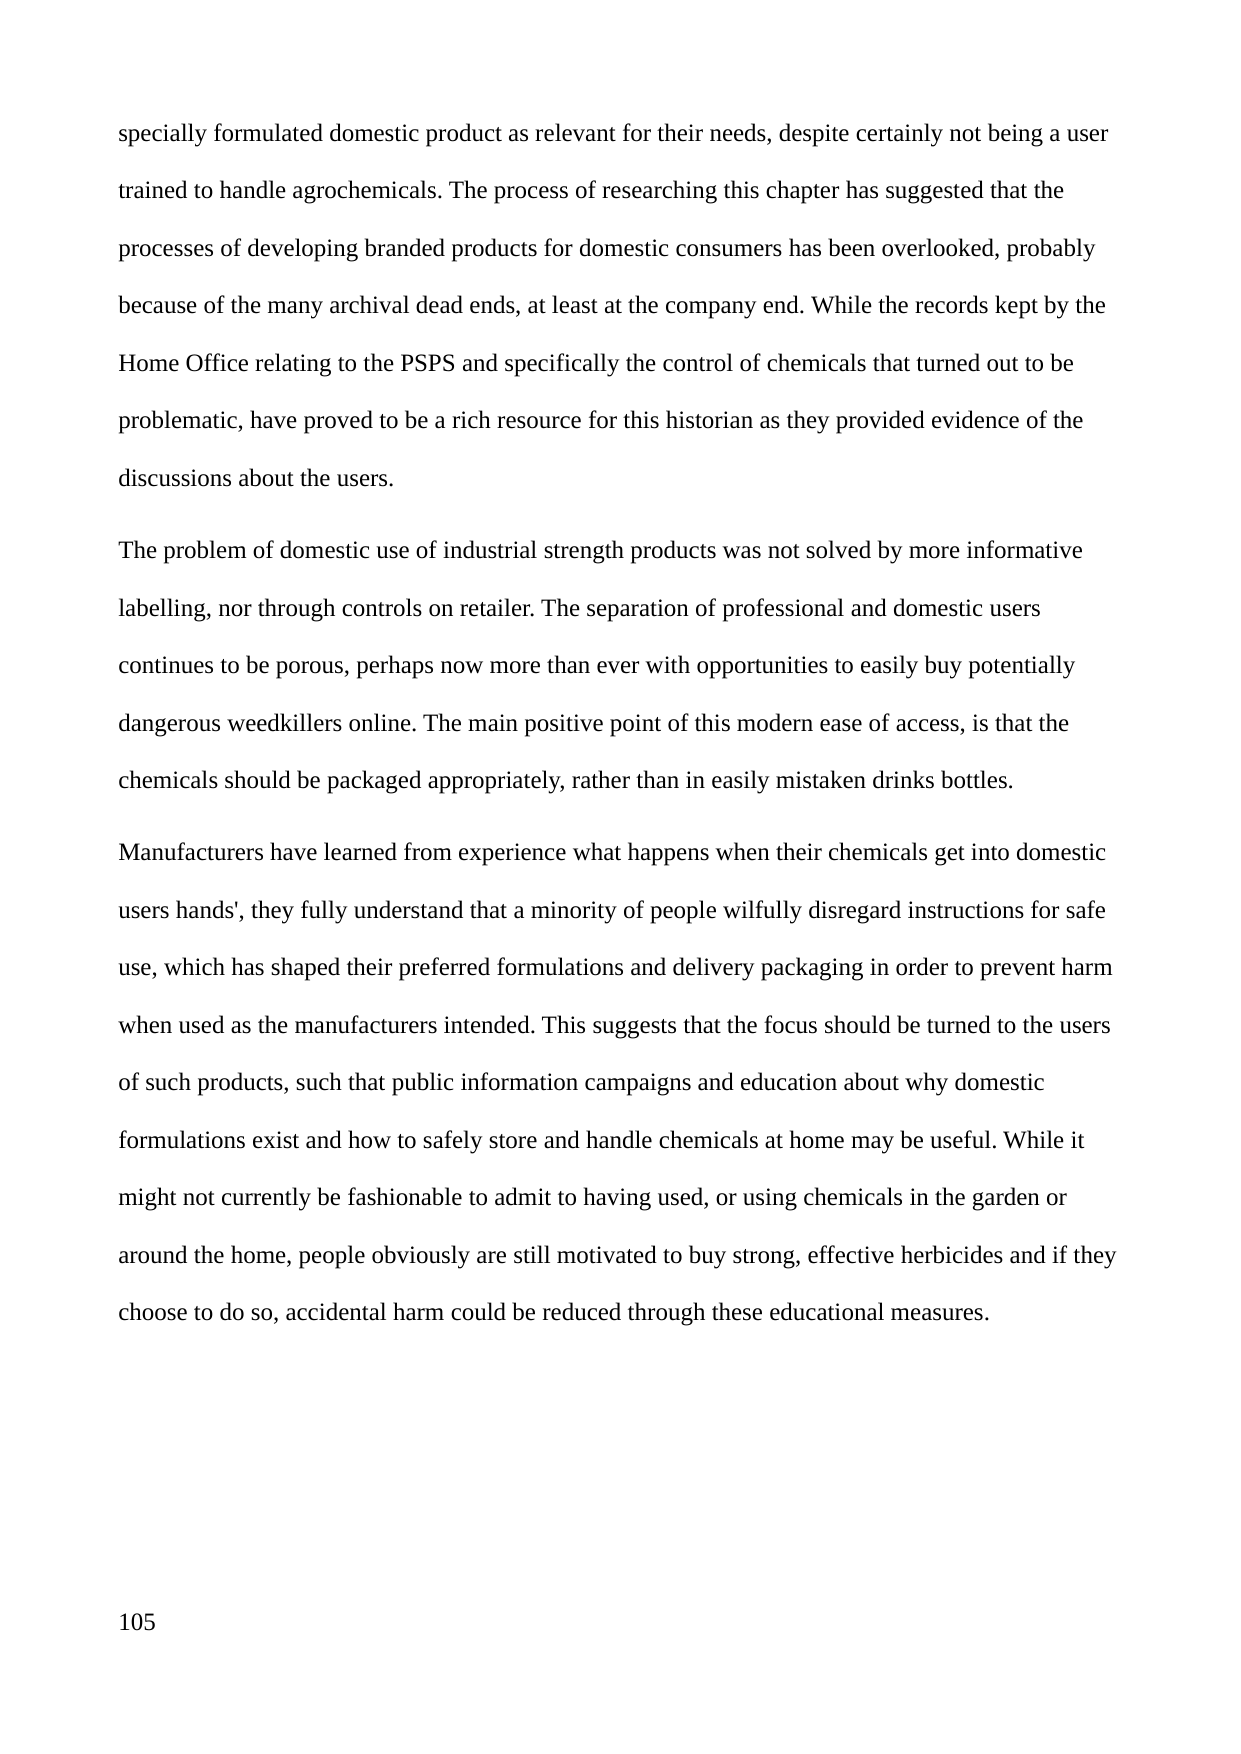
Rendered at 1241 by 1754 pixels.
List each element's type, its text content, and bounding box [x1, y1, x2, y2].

text Manufacturers have learned from experience what happens when their chemicals get into domestic users hands', they fully understand that a minority of people wilfully disregard instructions for safe use, which has shaped their preferred formulations and delivery packaging in order to prevent harm when used as the manufacturers intended. This suggests that the focus should be turned to the users of such products, such that public information campaigns and education about why domestic formulations exist and how to safely store and handle chemicals at home may be useful. While it might not currently be fashionable to admit to having used, or using chemicals in the garden or around the home, people obviously are still motivated to buy strong, effective herbicides and if they choose to do so, accidental harm could be reduced through these educational measures. [118, 837, 1122, 1326]
text specially formulated domestic product as relevant for their needs, despite certainly not being a user trained to handle agrochemicals. The process of researching this chapter has suggested that the processes of developing branded products for domestic consumers has been overlooked, probably because of the many archival dead ends, at least at the company end. While the records kept by the Home Office relating to the PSPS and specifically the control of chemicals that turned out to be problematic, have proved to be a rich resource for this historian as they provided evidence of the discussions about the users. [118, 118, 1122, 492]
text The problem of domestic use of industrial strength products was not solved by more informative labelling, nor through controls on retailer. The separation of professional and domestic users continues to be porous, perhaps now more than ever with opportunities to easily buy potentially dangerous weedkillers online. The main positive point of this modern ease of access, is that the chemicals should be packaged appropriately, rather than in easily mistaken drinks bottles. [118, 535, 1122, 794]
